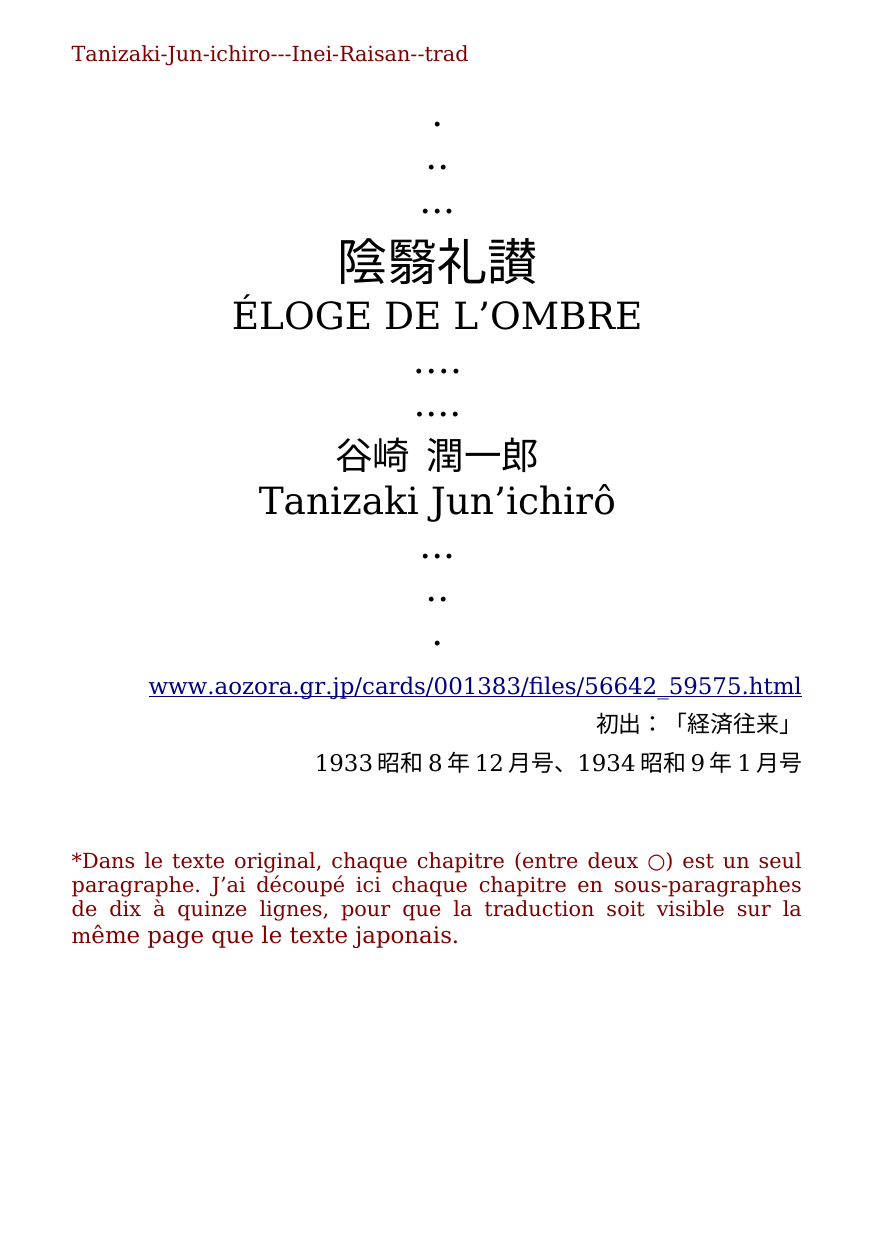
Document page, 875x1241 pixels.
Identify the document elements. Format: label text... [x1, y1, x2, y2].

text *Dans le texte original, chaque chapitre (entre deux ○) est un seul paragraphe. J’ai découpé ici chaque chapitre en sous-paragraphes de dix à quinze lignes, pour que la traduction soit visible sur la même page que le texte japonais. [71, 849, 803, 948]
text www.aozora.gr.jp/cards/001383/files/56642_59575.html [72, 673, 802, 699]
subtitle . .. ... 陰翳礼讃 ÉLOGE DE L’OMBRE …. .... 谷崎 潤一郎 Tanizaki Jun’ichirô ... .. . [36, 91, 838, 654]
text 初出：「経済往来」 [72, 705, 802, 739]
text Tanizaki-Jun-ichiro---Inei-Raisan--trad [71, 42, 803, 66]
text 1933昭和8年12月号、1934昭和9年1月号 [72, 744, 802, 778]
